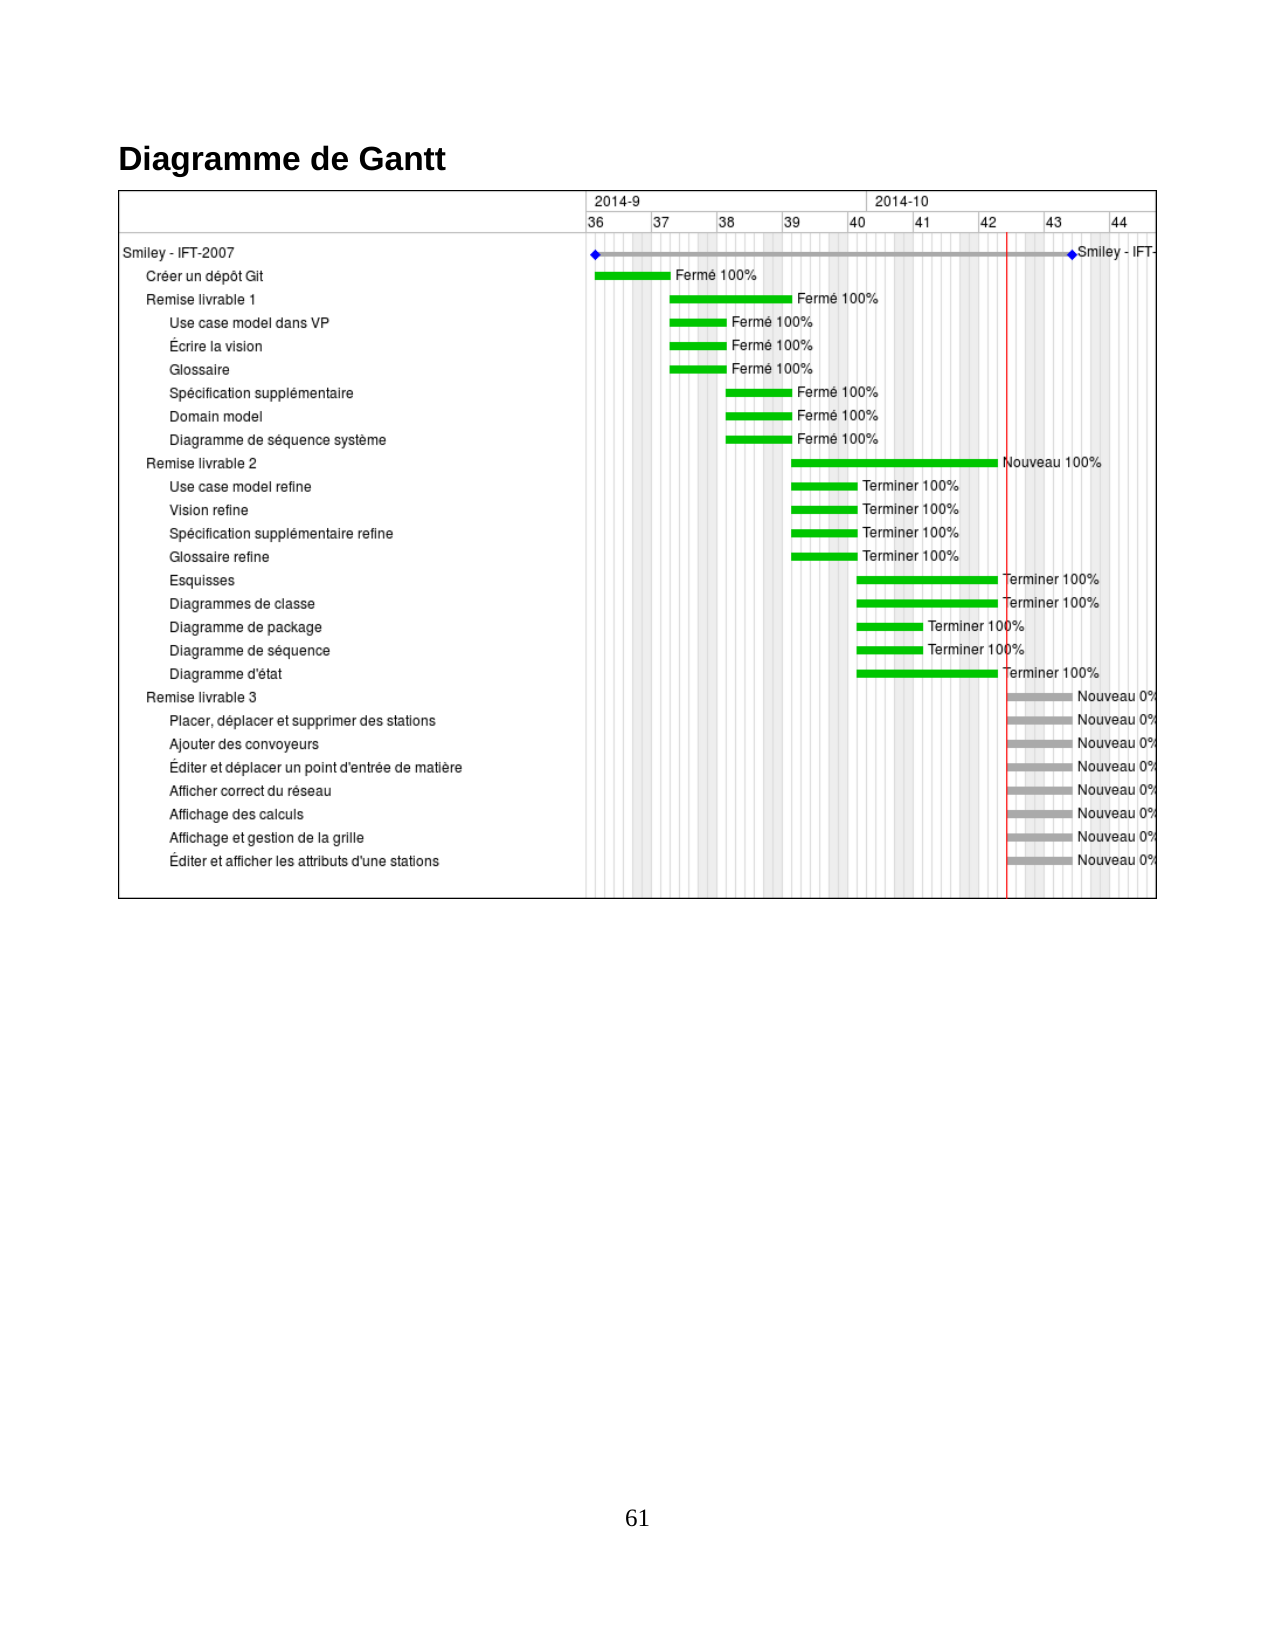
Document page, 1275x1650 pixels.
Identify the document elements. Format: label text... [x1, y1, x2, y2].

subtitle Diagramme de Gantt [118, 139, 1157, 178]
picture [118, 190, 1157, 899]
